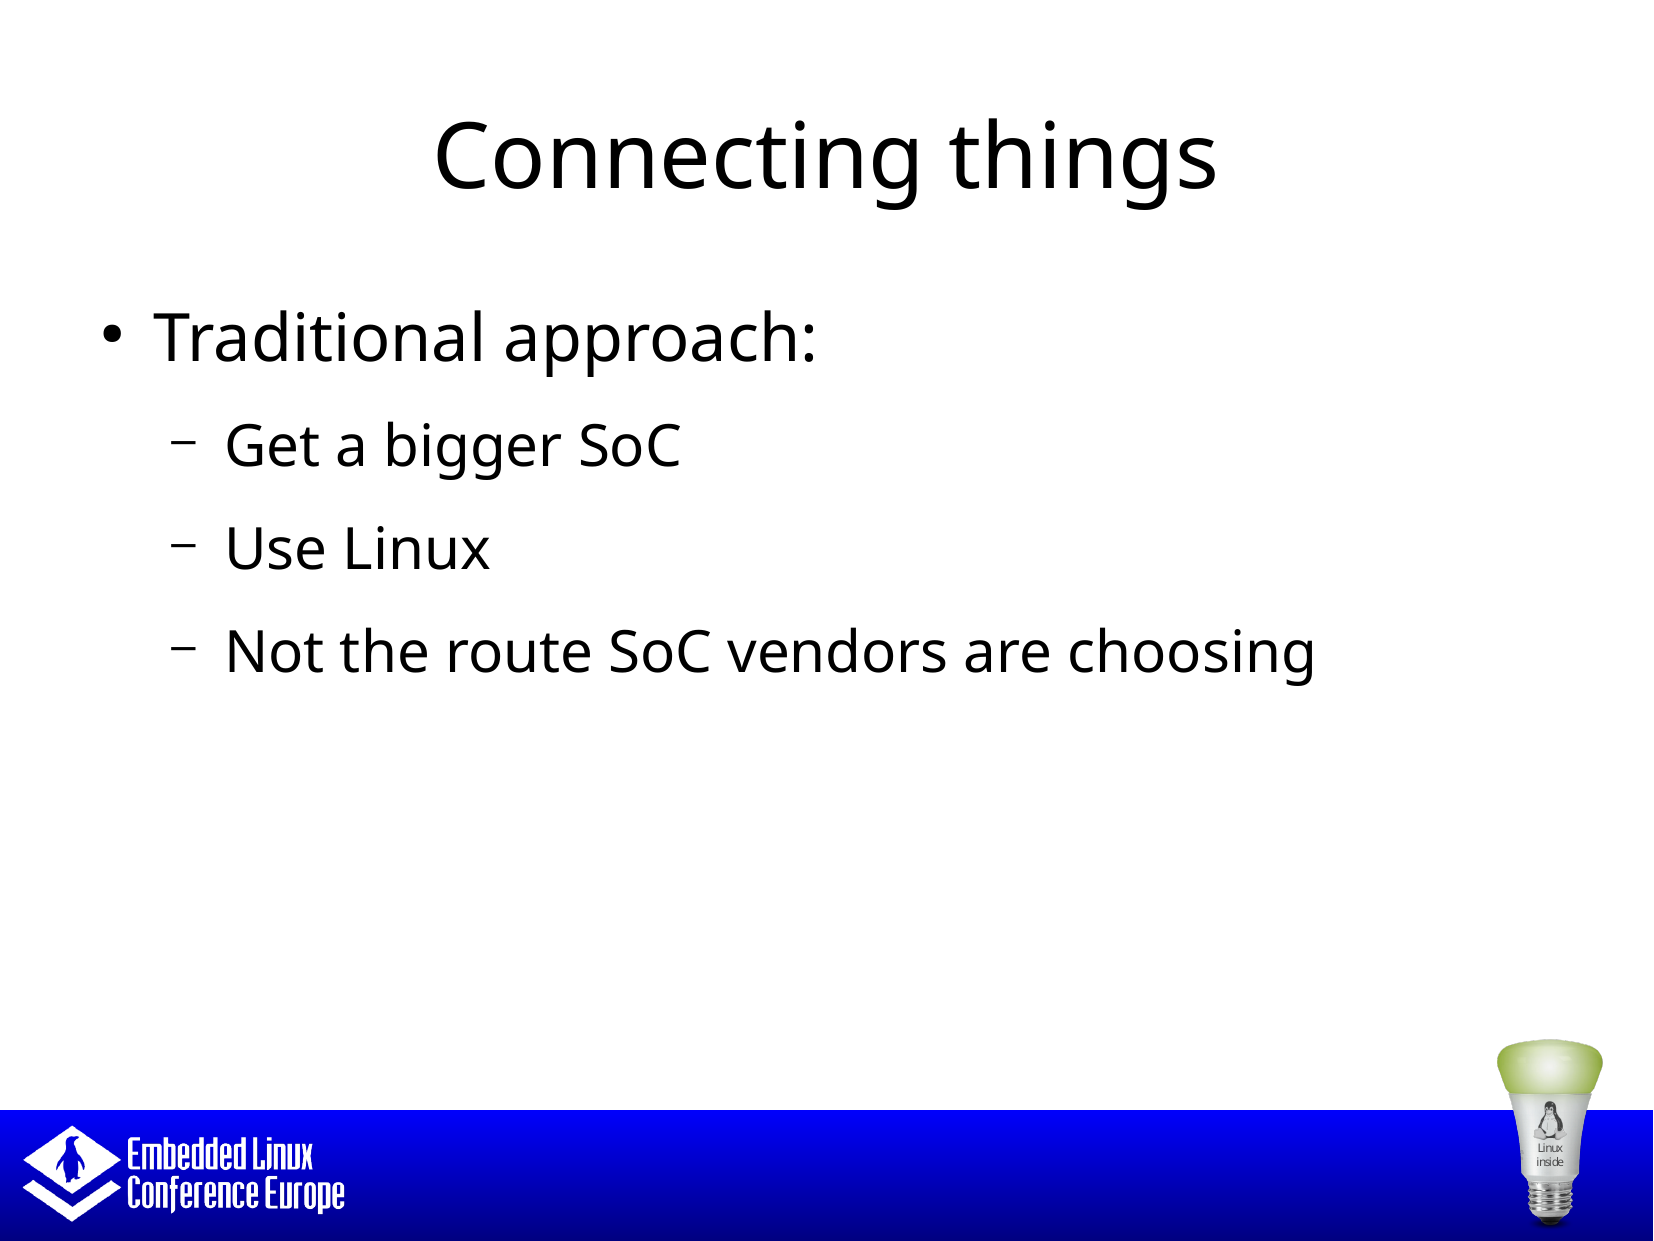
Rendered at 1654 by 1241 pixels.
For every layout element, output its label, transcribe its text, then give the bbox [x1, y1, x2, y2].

list Traditional approach: Get a bigger SoC Use Linux Not the route SoC vendors are choosing [82, 290, 1571, 1010]
picture [18, 1120, 349, 1226]
title Connecting things [82, 49, 1571, 257]
